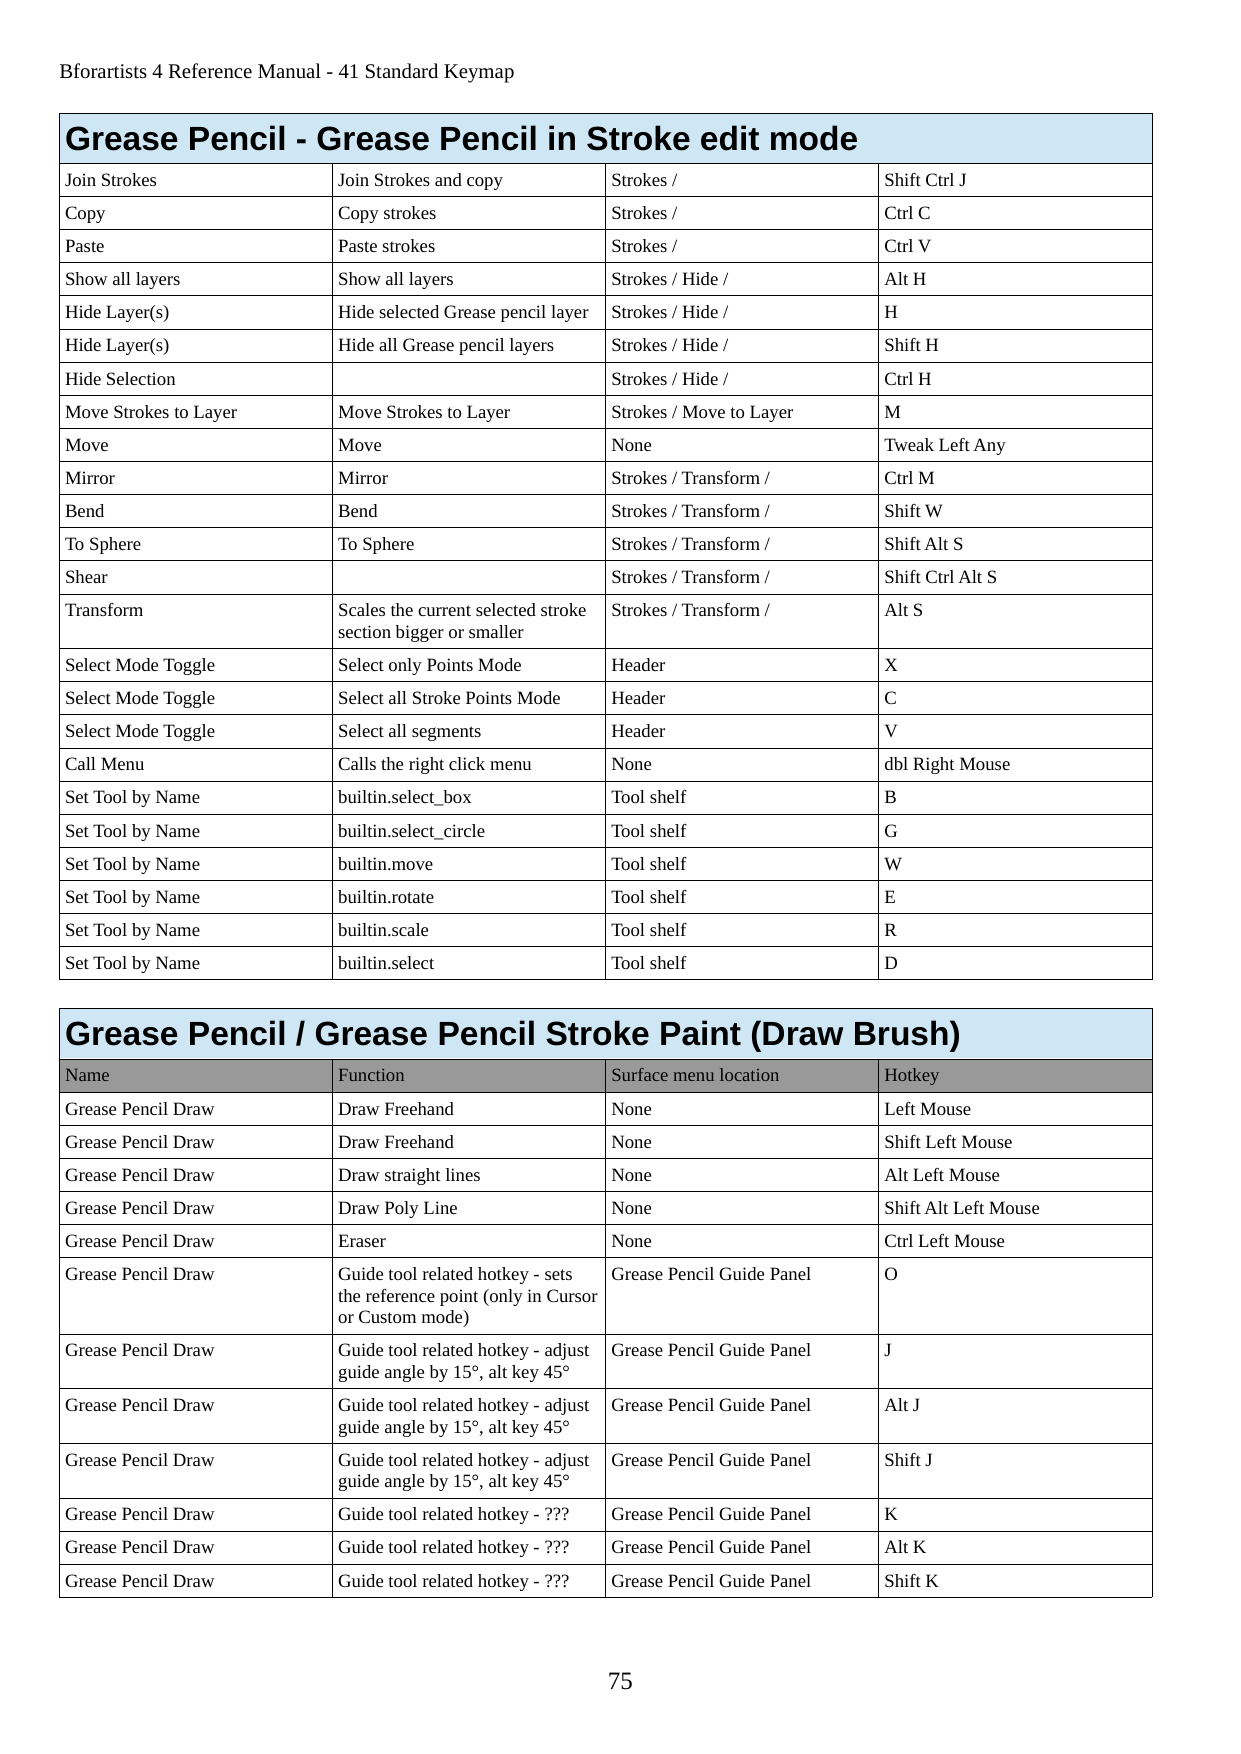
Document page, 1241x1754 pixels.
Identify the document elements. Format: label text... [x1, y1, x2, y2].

table_cell Strokes / Transform / [606, 495, 878, 527]
table_cell Eraser [333, 1225, 605, 1257]
table_cell Grease Pencil Draw [60, 1192, 332, 1224]
table_cell Move Strokes to Layer [333, 396, 605, 428]
table_cell X [879, 649, 1152, 681]
table_cell G [879, 815, 1152, 847]
table_cell Set Tool by Name [60, 848, 332, 880]
table_cell Alt K [879, 1532, 1152, 1564]
table_cell Alt S [879, 595, 1152, 648]
table_cell B [879, 782, 1152, 814]
table_cell J [879, 1335, 1152, 1388]
table_cell dbl Right Mouse [879, 749, 1152, 781]
table_cell Bend [333, 495, 605, 527]
table_cell builtin.select [333, 947, 605, 979]
table_cell None [606, 1225, 878, 1257]
table_cell Grease Pencil Draw [60, 1258, 332, 1333]
table_cell Hide all Grease pencil layers [333, 330, 605, 362]
table_cell Left Mouse [879, 1093, 1152, 1125]
table_cell Guide tool related hotkey - ??? [333, 1532, 605, 1564]
table_cell Scales the current selected stroke section bigger or smaller [333, 595, 605, 648]
table_cell Ctrl V [879, 230, 1152, 262]
table_cell Grease Pencil Draw [60, 1093, 332, 1125]
table_cell Show all layers [60, 263, 332, 295]
table_cell Grease Pencil Guide Panel [606, 1258, 878, 1333]
table_cell Strokes / [606, 197, 878, 229]
table_cell Grease Pencil Draw [60, 1159, 332, 1191]
table_cell Grease Pencil Guide Panel [606, 1335, 878, 1388]
table_cell Grease Pencil Draw [60, 1499, 332, 1531]
table_cell Call Menu [60, 749, 332, 781]
table_cell Draw Freehand [333, 1093, 605, 1125]
table_cell Select only Points Mode [333, 649, 605, 681]
table_header Grease Pencil - Grease Pencil in Stroke edit mode [60, 114, 1152, 163]
table_cell builtin.scale [333, 914, 605, 946]
table_cell [333, 561, 605, 593]
table_cell Grease Pencil Draw [60, 1444, 332, 1497]
table_cell Tool shelf [606, 782, 878, 814]
table_cell Ctrl M [879, 462, 1152, 494]
table_header Grease Pencil / Grease Pencil Stroke Paint (Draw Brush) [60, 1009, 1152, 1058]
table_cell E [879, 881, 1152, 913]
table_cell Guide tool related hotkey - ??? [333, 1565, 605, 1597]
table_cell Join Strokes [60, 164, 332, 196]
table_cell Grease Pencil Guide Panel [606, 1499, 878, 1531]
table_cell Strokes / Hide / [606, 330, 878, 362]
table_cell None [606, 429, 878, 461]
table_cell Grease Pencil Draw [60, 1335, 332, 1388]
table_cell Copy [60, 197, 332, 229]
table_cell Select all Stroke Points Mode [333, 682, 605, 714]
table_cell Grease Pencil Draw [60, 1532, 332, 1564]
table_cell Paste [60, 230, 332, 262]
table_cell builtin.rotate [333, 881, 605, 913]
table_cell None [606, 1126, 878, 1158]
table_cell Shift Alt S [879, 528, 1152, 560]
table_cell Grease Pencil Draw [60, 1565, 332, 1597]
table_cell Tool shelf [606, 914, 878, 946]
table_cell Shift Left Mouse [879, 1126, 1152, 1158]
table_cell Strokes / Hide / [606, 363, 878, 395]
table_cell None [606, 1192, 878, 1224]
table_cell D [879, 947, 1152, 979]
table_cell None [606, 1093, 878, 1125]
table_cell Guide tool related hotkey - adjust guide angle by 15°, alt key 45° [333, 1389, 605, 1443]
table_cell Strokes / [606, 164, 878, 196]
table_cell To Sphere [60, 528, 332, 560]
table_cell Tool shelf [606, 848, 878, 880]
table_cell Shift H [879, 330, 1152, 362]
table_cell Strokes / Transform / [606, 595, 878, 648]
table_cell Shift Alt Left Mouse [879, 1192, 1152, 1224]
table_cell Grease Pencil Draw [60, 1126, 332, 1158]
table_cell Join Strokes and copy [333, 164, 605, 196]
table_cell H [879, 296, 1152, 328]
table_cell Grease Pencil Guide Panel [606, 1532, 878, 1564]
table_cell Alt H [879, 263, 1152, 295]
table_cell Header [606, 649, 878, 681]
table_cell None [606, 749, 878, 781]
table_cell Guide tool related hotkey - ??? [333, 1499, 605, 1531]
table_cell Copy strokes [333, 197, 605, 229]
table_cell Shift W [879, 495, 1152, 527]
table_cell Ctrl Left Mouse [879, 1225, 1152, 1257]
table_cell Draw Freehand [333, 1126, 605, 1158]
table_cell Grease Pencil Draw [60, 1225, 332, 1257]
table_cell Mirror [60, 462, 332, 494]
table_cell K [879, 1499, 1152, 1531]
table_cell Tool shelf [606, 815, 878, 847]
table_cell Move [60, 429, 332, 461]
table_cell Grease Pencil Draw [60, 1389, 332, 1443]
table_cell Function [333, 1060, 605, 1092]
table_cell Hide Layer(s) [60, 296, 332, 328]
table_cell Ctrl H [879, 363, 1152, 395]
table_cell Set Tool by Name [60, 782, 332, 814]
table_cell Strokes / Transform / [606, 528, 878, 560]
table_cell Strokes / Transform / [606, 561, 878, 593]
table_cell Strokes / Hide / [606, 296, 878, 328]
table_cell Show all layers [333, 263, 605, 295]
table_cell Alt J [879, 1389, 1152, 1443]
table_cell Bend [60, 495, 332, 527]
table_cell Guide tool related hotkey - adjust guide angle by 15°, alt key 45° [333, 1444, 605, 1497]
table_cell W [879, 848, 1152, 880]
table_cell Ctrl C [879, 197, 1152, 229]
table_cell Tool shelf [606, 881, 878, 913]
table_cell C [879, 682, 1152, 714]
table_cell Shift Ctrl Alt S [879, 561, 1152, 593]
table_cell Paste strokes [333, 230, 605, 262]
table_cell Hide selected Grease pencil layer [333, 296, 605, 328]
table_cell Tweak Left Any [879, 429, 1152, 461]
table_cell Strokes / Transform / [606, 462, 878, 494]
table_cell Set Tool by Name [60, 815, 332, 847]
table_cell Name [60, 1060, 332, 1092]
table_cell Grease Pencil Guide Panel [606, 1444, 878, 1497]
table_cell Set Tool by Name [60, 881, 332, 913]
table_cell Set Tool by Name [60, 947, 332, 979]
table_cell Alt Left Mouse [879, 1159, 1152, 1191]
table_cell Hide Layer(s) [60, 330, 332, 362]
table_cell Draw Poly Line [333, 1192, 605, 1224]
table_cell Hotkey [879, 1060, 1152, 1092]
table_cell Draw straight lines [333, 1159, 605, 1191]
table_cell Move Strokes to Layer [60, 396, 332, 428]
table_cell Hide Selection [60, 363, 332, 395]
table_cell Guide tool related hotkey - adjust guide angle by 15°, alt key 45° [333, 1335, 605, 1388]
table_cell Select Mode Toggle [60, 682, 332, 714]
table_cell O [879, 1258, 1152, 1333]
table_cell Select all segments [333, 715, 605, 747]
table_cell V [879, 715, 1152, 747]
table_cell Header [606, 715, 878, 747]
table_cell Grease Pencil Guide Panel [606, 1389, 878, 1443]
table_cell Calls the right click menu [333, 749, 605, 781]
table_cell Select Mode Toggle [60, 715, 332, 747]
table_cell Header [606, 682, 878, 714]
table_cell Tool shelf [606, 947, 878, 979]
table_cell Strokes / [606, 230, 878, 262]
table_cell Surface menu location [606, 1060, 878, 1092]
table_cell None [606, 1159, 878, 1191]
table_cell Shear [60, 561, 332, 593]
table_cell To Sphere [333, 528, 605, 560]
table_cell Shift J [879, 1444, 1152, 1497]
table_cell Strokes / Hide / [606, 263, 878, 295]
table_cell Strokes / Move to Layer [606, 396, 878, 428]
table_cell Transform [60, 595, 332, 648]
table_cell Move [333, 429, 605, 461]
table_cell Guide tool related hotkey - sets the reference point (only in Cursor or Custom mode) [333, 1258, 605, 1333]
table_cell Shift K [879, 1565, 1152, 1597]
table_cell Select Mode Toggle [60, 649, 332, 681]
table_cell [333, 363, 605, 395]
table_cell Shift Ctrl J [879, 164, 1152, 196]
table_cell Mirror [333, 462, 605, 494]
table_cell M [879, 396, 1152, 428]
table_cell builtin.move [333, 848, 605, 880]
table_cell builtin.select_circle [333, 815, 605, 847]
table_cell builtin.select_box [333, 782, 605, 814]
table_cell R [879, 914, 1152, 946]
table_cell Grease Pencil Guide Panel [606, 1565, 878, 1597]
table_cell Set Tool by Name [60, 914, 332, 946]
